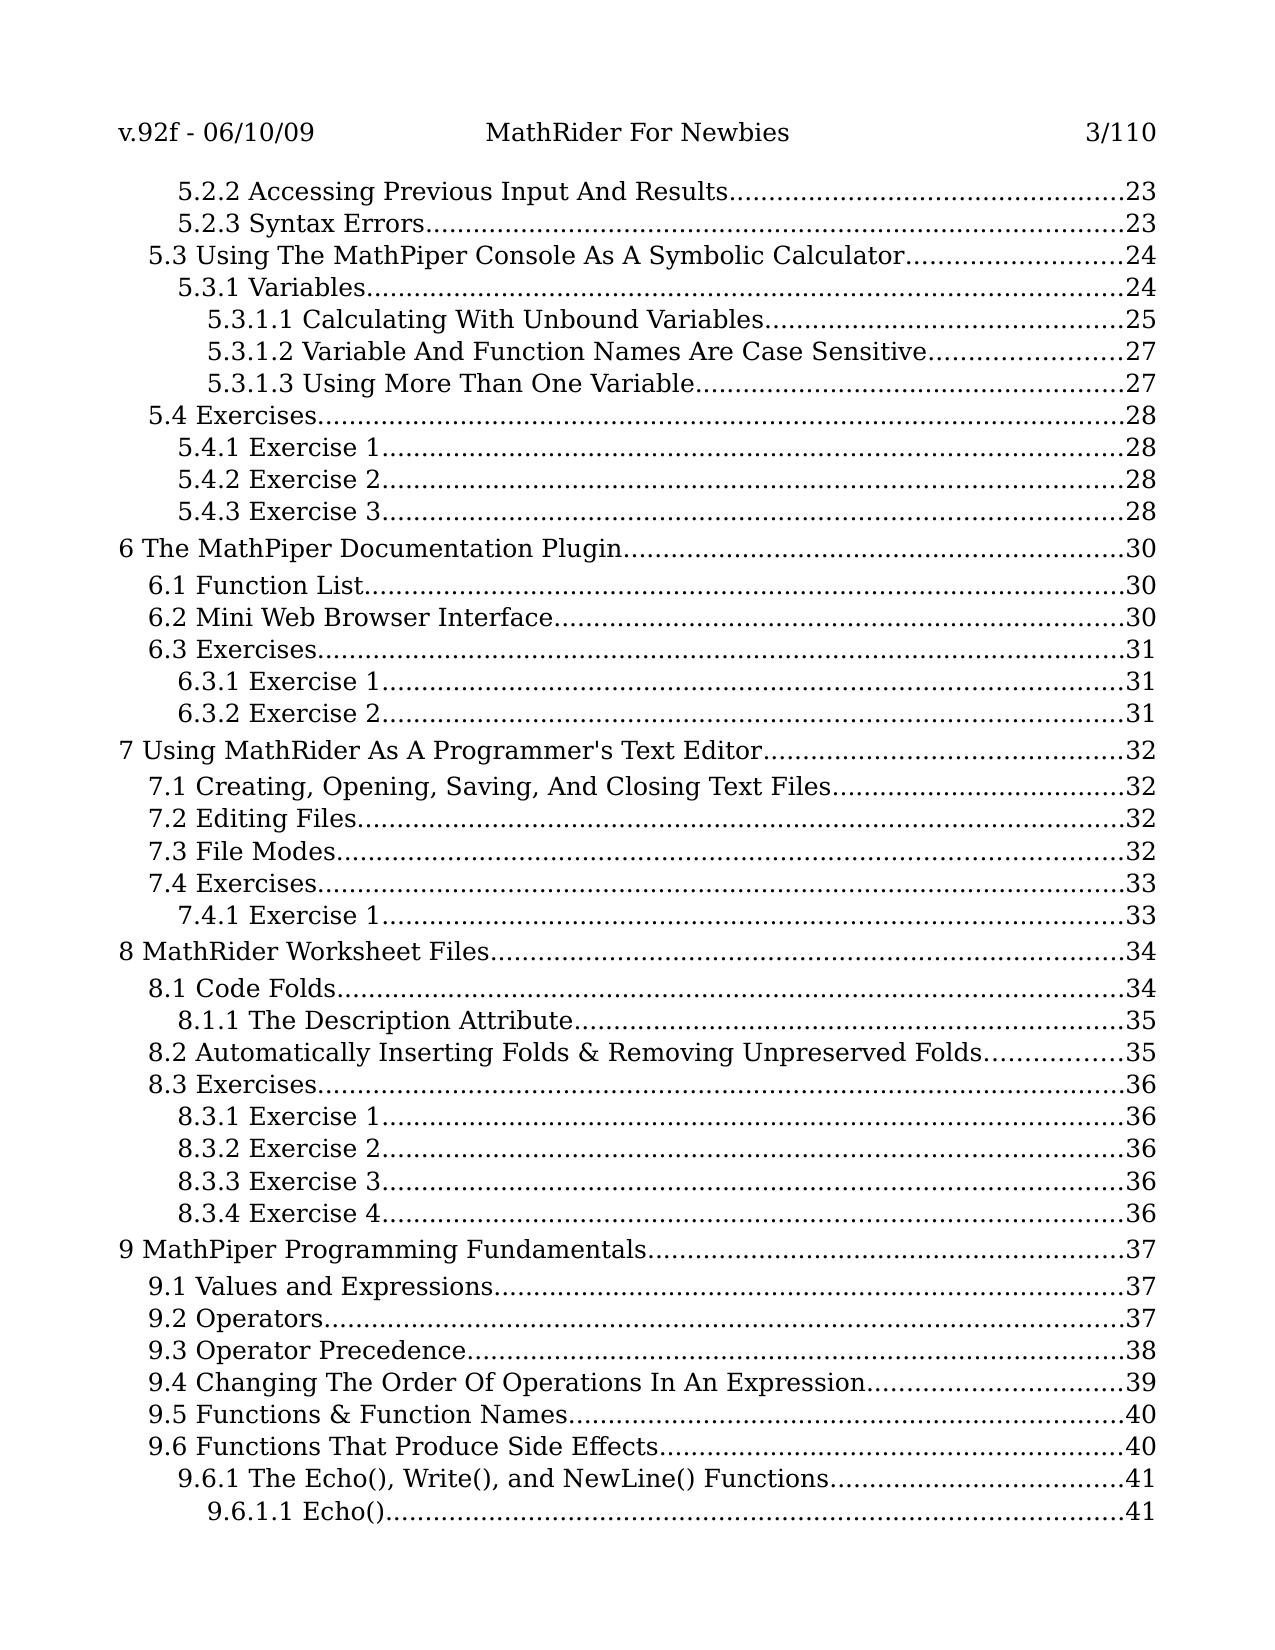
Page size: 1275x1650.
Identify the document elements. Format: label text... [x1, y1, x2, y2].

text 5.3 Using The MathPiper Console As A Symbolic Calculator 24 [148, 241, 1157, 270]
text 5.2.2 Accessing Previous Input And Results 23 [177, 177, 1157, 206]
text 9 MathPiper Programming Fundamentals 37 [118, 1236, 1157, 1265]
text 7.3 File Modes 32 [148, 837, 1157, 866]
text 9.2 Operators 37 [148, 1304, 1157, 1333]
text 9.3 Operator Precedence 38 [148, 1336, 1157, 1366]
text 8.1.1 The Description Attribute 35 [177, 1006, 1157, 1036]
text 6.3 Exercises 31 [148, 635, 1157, 664]
text 5.2.3 Syntax Errors 23 [177, 209, 1157, 238]
text 5.3.1.3 Using More Than One Variable 27 [207, 369, 1157, 398]
text 5.4.1 Exercise 1 28 [177, 433, 1157, 463]
text 6.2 Mini Web Browser Interface 30 [148, 603, 1157, 632]
text 9.6 Functions That Produce Side Effects 40 [148, 1433, 1157, 1462]
text 6 The MathPiper Documentation Plugin 30 [118, 534, 1157, 563]
text 8.1 Code Folds 34 [148, 974, 1157, 1003]
text 7.4 Exercises 33 [148, 869, 1157, 898]
text 9.1 Values and Expressions 37 [148, 1272, 1157, 1301]
text 5.4.3 Exercise 3 28 [177, 498, 1157, 527]
text 7.2 Editing Files 32 [148, 805, 1157, 834]
text 8.3.2 Exercise 2 36 [177, 1135, 1157, 1164]
text 8.2 Automatically Inserting Folds & Removing Unpreserved Folds 35 [148, 1038, 1157, 1068]
text 5.4 Exercises 28 [148, 401, 1157, 431]
text 5.3.1.2 Variable And Function Names Are Case Sensitive 27 [207, 337, 1157, 366]
text 6.1 Function List 30 [148, 571, 1157, 600]
text 9.6.1 The Echo(), Write(), and NewLine() Functions 41 [177, 1465, 1157, 1494]
text 7 Using MathRider As A Programmer's Text Editor 32 [118, 736, 1157, 765]
text 6.3.2 Exercise 2 31 [177, 699, 1157, 728]
text 5.3.1.1 Calculating With Unbound Variables 25 [207, 305, 1157, 334]
text 7.4.1 Exercise 1 33 [177, 901, 1157, 930]
text 5.3.1 Variables 24 [177, 273, 1157, 302]
text 8.3 Exercises 36 [148, 1071, 1157, 1100]
text 9.4 Changing The Order Of Operations In An Expression 39 [148, 1368, 1157, 1398]
text 8 MathRider Worksheet Files 34 [118, 938, 1157, 967]
text 8.3.1 Exercise 1 36 [177, 1103, 1157, 1132]
text 9.5 Functions & Function Names 40 [148, 1401, 1157, 1430]
text 6.3.1 Exercise 1 31 [177, 667, 1157, 696]
text 9.6.1.1 Echo() 41 [207, 1497, 1157, 1526]
text 8.3.4 Exercise 4 36 [177, 1199, 1157, 1228]
text 8.3.3 Exercise 3 36 [177, 1167, 1157, 1196]
text 7.1 Creating, Opening, Saving, And Closing Text Files 32 [148, 773, 1157, 802]
text 5.4.2 Exercise 2 28 [177, 466, 1157, 495]
